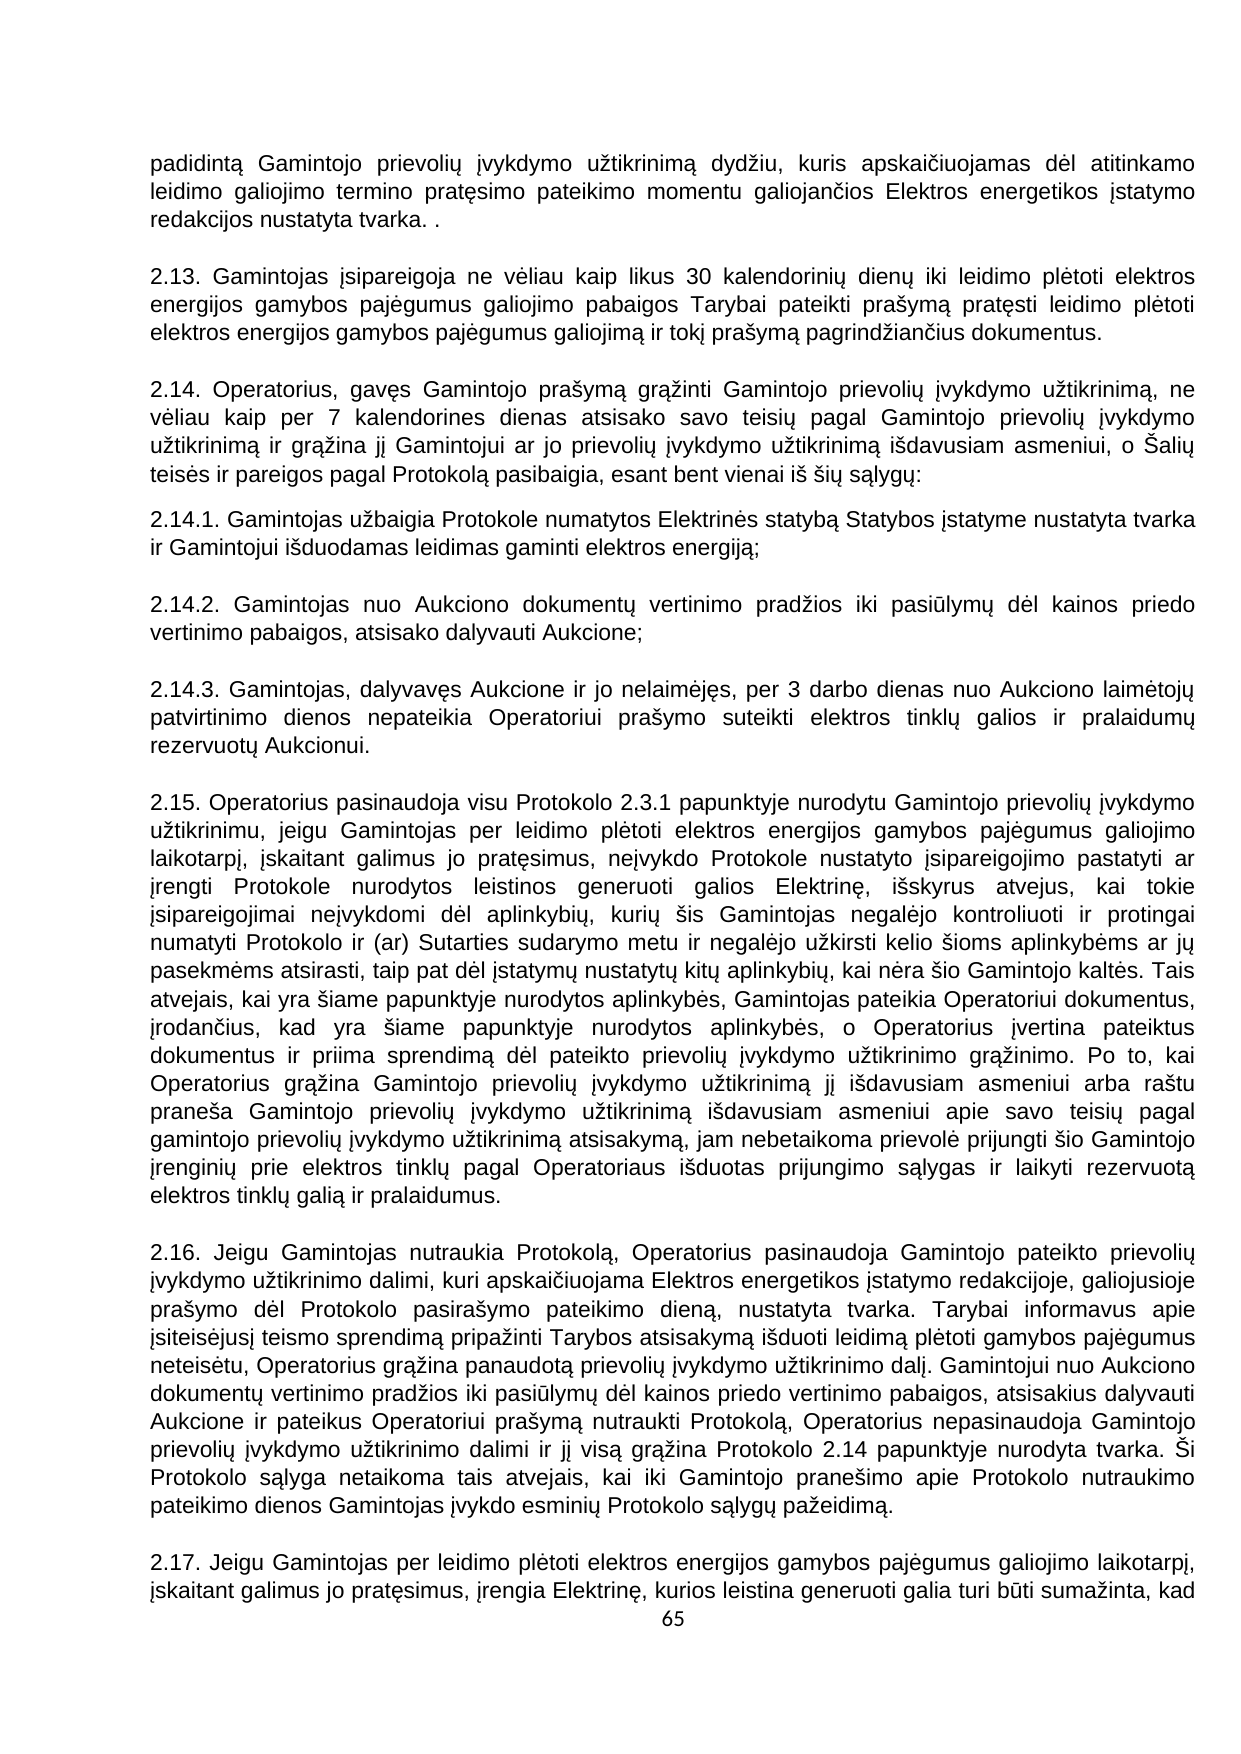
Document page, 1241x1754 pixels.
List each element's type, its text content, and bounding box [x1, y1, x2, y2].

text 2.14.2. Gamintojas nuo Aukciono dokumentų vertinimo pradžios iki pasiūlymų dėl kainos priedo vertinimo pabaigos, atsisako dalyvauti Aukcione; [150, 591, 1196, 645]
text 2.16. Jeigu Gamintojas nutraukia Protokolą, Operatorius pasinaudoja Gamintojo pateikto prievolių įvykdymo užtikrinimo dalimi, kuri apskaičiuojama Elektros energetikos įstatymo redakcijoje, galiojusioje prašymo dėl Protokolo pasirašymo pateikimo dieną, nustatyta tvarka. Tarybai informavus apie įsiteisėjusį teismo sprendimą pripažinti Tarybos atsisakymą išduoti leidimą plėtoti gamybos pajėgumus neteisėtu, Operatorius grąžina panaudotą prievolių įvykdymo užtikrinimo dalį. Gamintojui nuo Aukciono dokumentų vertinimo pradžios iki pasiūlymų dėl kainos priedo vertinimo pabaigos, atsisakius dalyvauti Aukcione ir pateikus Operatoriui prašymą nutraukti Protokolą, Operatorius nepasinaudoja Gamintojo prievolių įvykdymo užtikrinimo dalimi ir jį visą grąžina Protokolo 2.14 papunktyje nurodyta tvarka. Ši Protokolo sąlyga netaikoma tais atvejais, kai iki Gamintojo pranešimo apie Protokolo nutraukimo pateikimo dienos Gamintojas įvykdo esminių Protokolo sąlygų pažeidimą. [150, 1239, 1196, 1519]
text 2.14.1. Gamintojas užbaigia Protokole numatytos Elektrinės statybą Statybos įstatyme nustatyta tvarka ir Gamintojui išduodamas leidimas gaminti elektros energiją; [150, 506, 1196, 560]
text 2.14. Operatorius, gavęs Gamintojo prašymą grąžinti Gamintojo prievolių įvykdymo užtikrinimą, ne vėliau kaip per 7 kalendorines dienas atsisako savo teisių pagal Gamintojo prievolių įvykdymo užtikrinimą ir grąžina jį Gamintojui ar jo prievolių įvykdymo užtikrinimą išdavusiam asmeniui, o Šalių teisės ir pareigos pagal Protokolą pasibaigia, esant bent vienai iš šių sąlygų: [150, 376, 1196, 487]
text 2.17. Jeigu Gamintojas per leidimo plėtoti elektros energijos gamybos pajėgumus galiojimo laikotarpį, įskaitant galimus jo pratęsimus, įrengia Elektrinę, kurios leistina generuoti galia turi būti sumažinta, kad [150, 1549, 1196, 1604]
text 2.14.3. Gamintojas, dalyvavęs Aukcione ir jo nelaimėjęs, per 3 darbo dienas nuo Aukciono laimėtojų patvirtinimo dienos nepateikia Operatoriui prašymo suteikti elektros tinklų galios ir pralaidumų rezervuotų Aukcionui. [150, 676, 1196, 758]
text 2.15. Operatorius pasinaudoja visu Protokolo 2.3.1 papunktyje nurodytu Gamintojo prievolių įvykdymo užtikrinimu, jeigu Gamintojas per leidimo plėtoti elektros energijos gamybos pajėgumus galiojimo laikotarpį, įskaitant galimus jo pratęsimus, neįvykdo Protokole nustatyto įsipareigojimo pastatyti ar įrengti Protokole nurodytos leistinos generuoti galios Elektrinę, išskyrus atvejus, kai tokie įsipareigojimai neįvykdomi dėl aplinkybių, kurių šis Gamintojas negalėjo kontroliuoti ir protingai numatyti Protokolo ir (ar) Sutarties sudarymo metu ir negalėjo užkirsti kelio šioms aplinkybėms ar jų pasekmėms atsirasti, taip pat dėl įstatymų nustatytų kitų aplinkybių, kai nėra šio Gamintojo kaltės. Tais atvejais, kai yra šiame papunktyje nurodytos aplinkybės, Gamintojas pateikia Operatoriui dokumentus, įrodančius, kad yra šiame papunktyje nurodytos aplinkybės, o Operatorius įvertina pateiktus dokumentus ir priima sprendimą dėl pateikto prievolių įvykdymo užtikrinimo grąžinimo. Po to, kai Operatorius grąžina Gamintojo prievolių įvykdymo užtikrinimą jį išdavusiam asmeniui arba raštu praneša Gamintojo prievolių įvykdymo užtikrinimą išdavusiam asmeniui apie savo teisių pagal gamintojo prievolių įvykdymo užtikrinimą atsisakymą, jam nebetaikoma prievolė prijungti šio Gamintojo įrenginių prie elektros tinklų pagal Operatoriaus išduotas prijungimo sąlygas ir laikyti rezervuotą elektros tinklų galią ir pralaidumus. [150, 789, 1196, 1209]
text padidintą Gamintojo prievolių įvykdymo užtikrinimą dydžiu, kuris apskaičiuojamas dėl atitinkamo leidimo galiojimo termino pratęsimo pateikimo momentu galiojančios Elektros energetikos įstatymo redakcijos nustatyta tvarka. . [150, 150, 1196, 233]
text 2.13. Gamintojas įsipareigoja ne vėliau kaip likus 30 kalendorinių dienų iki leidimo plėtoti elektros energijos gamybos pajėgumus galiojimo pabaigos Tarybai pateikti prašymą pratęsti leidimo plėtoti elektros energijos gamybos pajėgumus galiojimą ir tokį prašymą pagrindžiančius dokumentus. [150, 263, 1196, 346]
